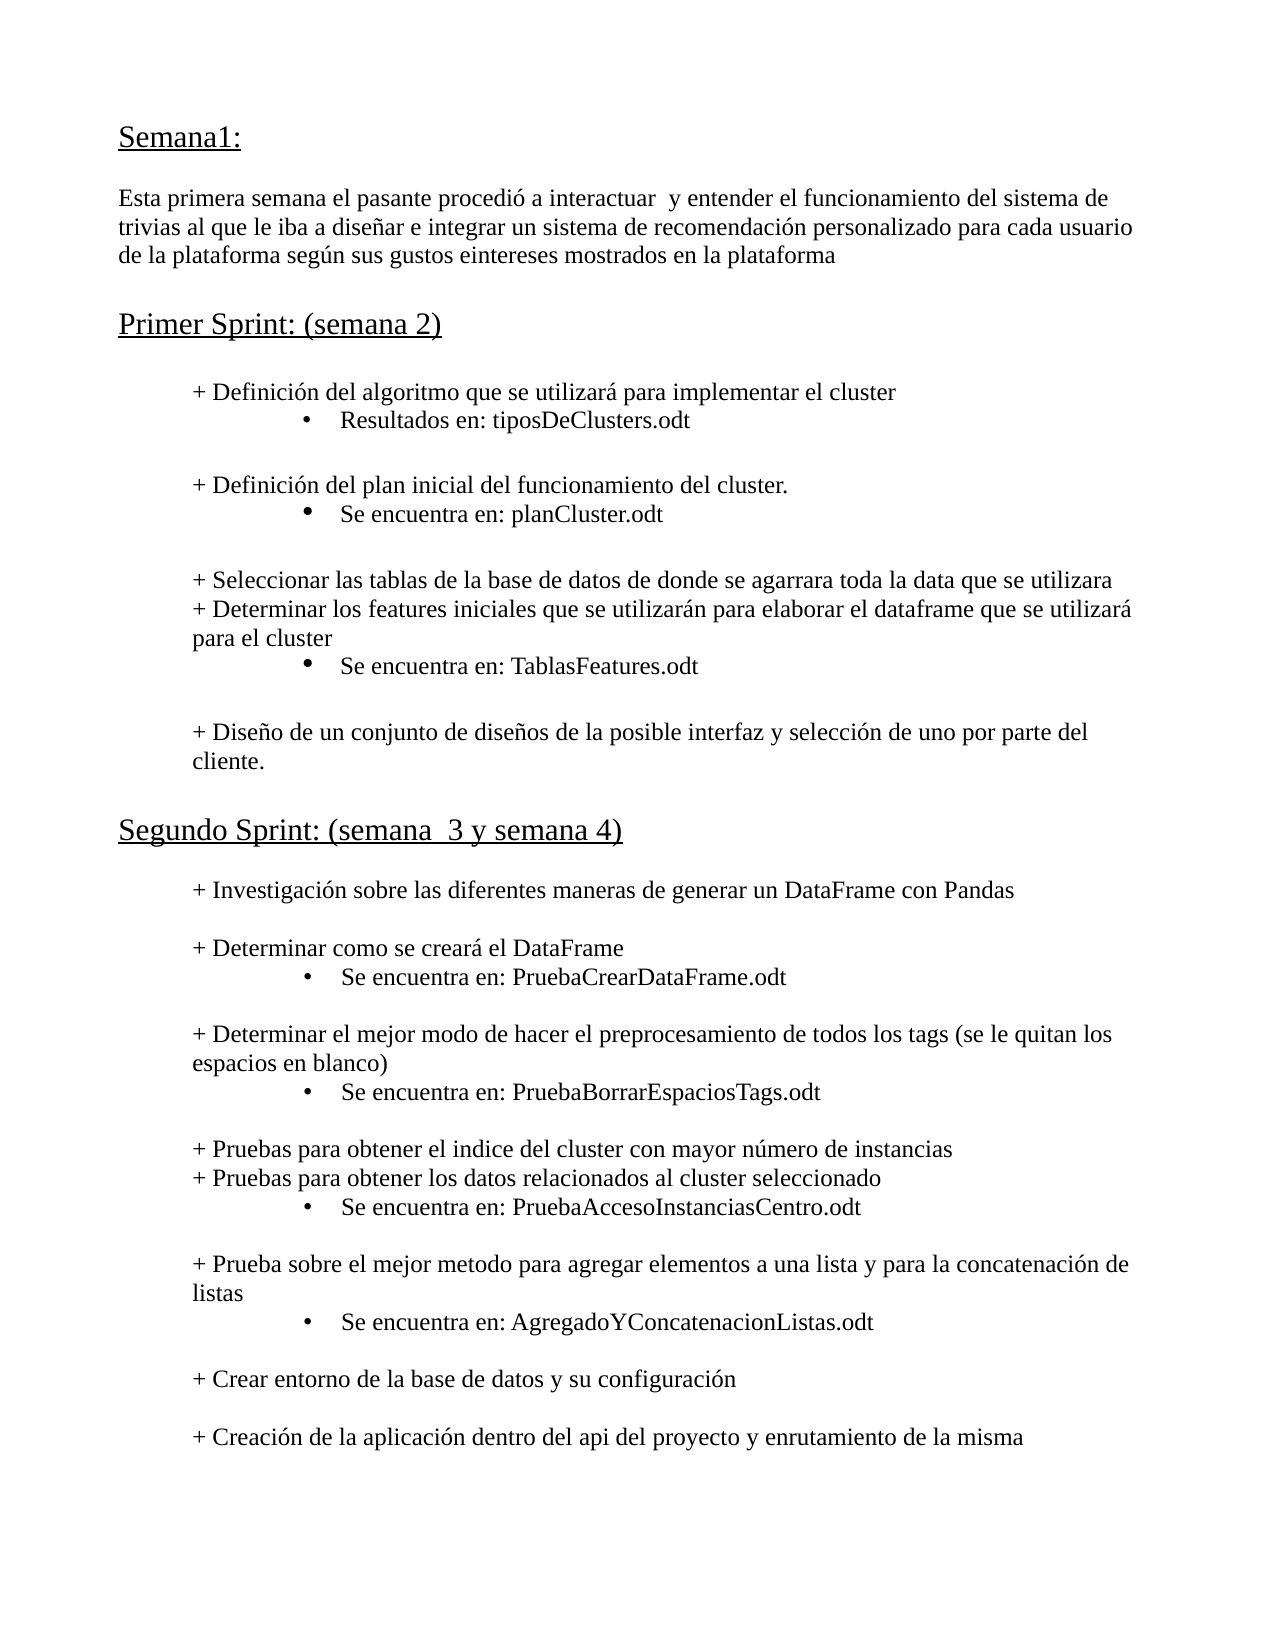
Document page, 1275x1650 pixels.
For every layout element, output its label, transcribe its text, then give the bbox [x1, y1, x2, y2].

list Se encuentra en: planCluster.odt [302, 499, 1157, 529]
text + Determinar el mejor modo de hacer el preprocesamiento de todos los tags (se le quitan los espacios en blanco) [192, 1019, 1157, 1077]
text + Investigación sobre las diferentes maneras de generar un DataFrame con Pandas [192, 876, 1157, 904]
text + Creación de la aplicación dentro del api del proyecto y enrutamiento de la misma [192, 1422, 1157, 1451]
text + Prueba sobre el mejor metodo para agregar elementos a una lista y para la concatenación de listas [192, 1249, 1157, 1307]
list Resultados en: tiposDeClusters.odt [302, 406, 1157, 434]
list Se encuentra en: PruebaBorrarEspaciosTags.odt [303, 1077, 1157, 1106]
text + Crear entorno de la base de datos y su configuración [192, 1364, 1157, 1393]
text + Seleccionar las tablas de la base de datos de donde se agarrara toda la data que se utilizara [192, 565, 1157, 594]
text + Determinar como se creará el DataFrame [192, 933, 1157, 962]
text Primer Sprint: (semana 2) [118, 305, 1157, 341]
text + Definición del plan inicial del funcionamiento del cluster. [192, 470, 1157, 499]
text Semana1: [118, 118, 1157, 154]
list Se encuentra en: PruebaCrearDataFrame.odt [303, 962, 1157, 991]
text + Diseño de un conjunto de diseños de la posible interfaz y selección de uno por parte del cliente. [192, 717, 1157, 775]
list Se encuentra en: TablasFeatures.odt [302, 651, 1157, 681]
text Esta primera semana el pasante procedió a interactuar y entender el funcionamiento del sistema de trivias al que le iba a diseñar e integrar un sistema de recomendación personalizado para cada usuario de la plataforma según sus gustos eintereses mostrados en la plataforma [118, 183, 1157, 269]
text Segundo Sprint: (semana 3 y semana 4) [118, 811, 1157, 847]
text + Determinar los features iniciales que se utilizarán para elaborar el dataframe que se utilizará para el cluster [192, 594, 1157, 651]
text + Pruebas para obtener el indice del cluster con mayor número de instancias [192, 1134, 1157, 1163]
list Se encuentra en: PruebaAccesoInstanciasCentro.odt [303, 1192, 1157, 1221]
text + Definición del algoritmo que se utilizará para implementar el cluster [192, 377, 1157, 406]
list Se encuentra en: AgregadoYConcatenacionListas.odt [303, 1307, 1157, 1336]
text + Pruebas para obtener los datos relacionados al cluster seleccionado [192, 1163, 1157, 1192]
